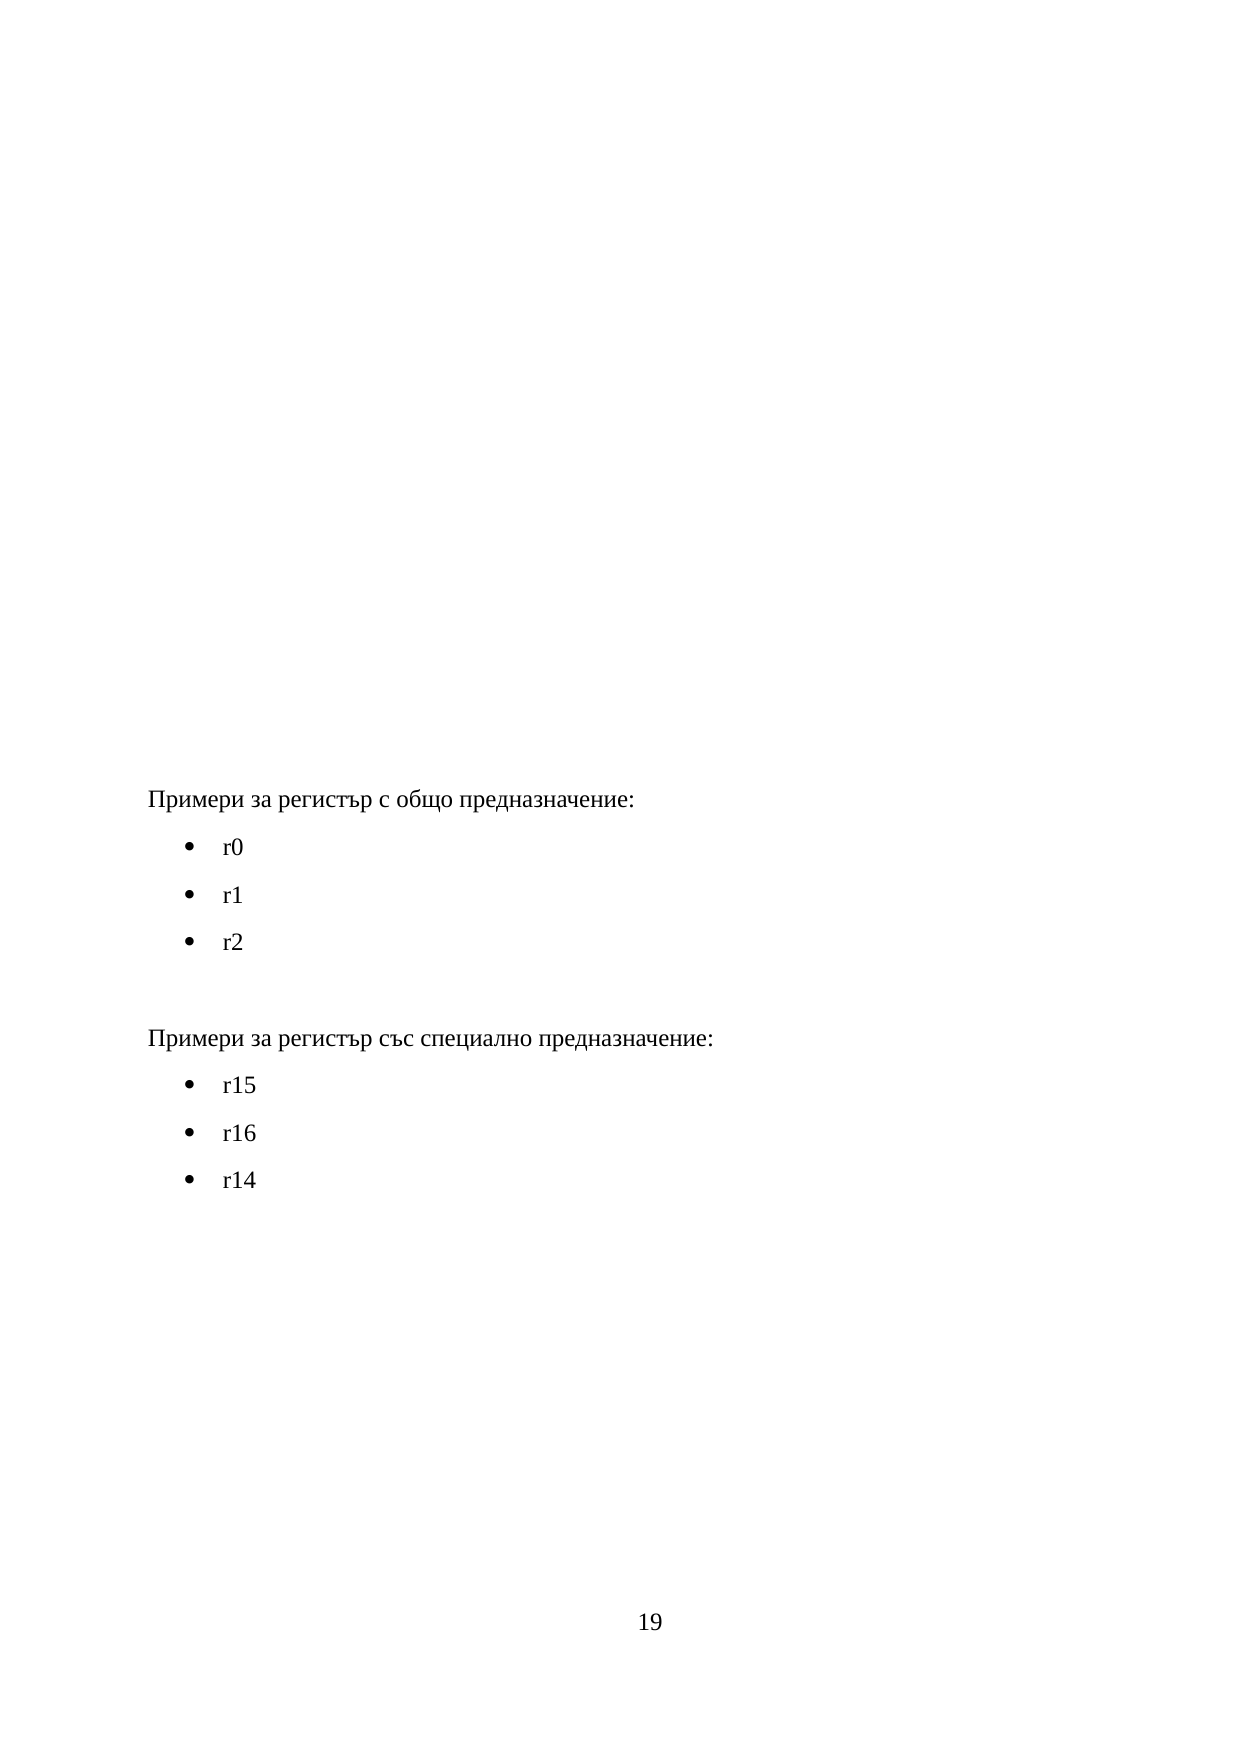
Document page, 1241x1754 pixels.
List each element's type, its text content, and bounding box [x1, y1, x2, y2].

list r16 [185, 1118, 1152, 1147]
list r2 [185, 927, 1152, 956]
list r14 [185, 1165, 1152, 1194]
list r1 [185, 880, 1152, 908]
text Примери за регистър със специално предназначение: [148, 1023, 1152, 1051]
list r0 [185, 832, 1152, 861]
text Примери за регистър с общо предназначение: [148, 784, 1152, 813]
list r15 [185, 1070, 1152, 1099]
